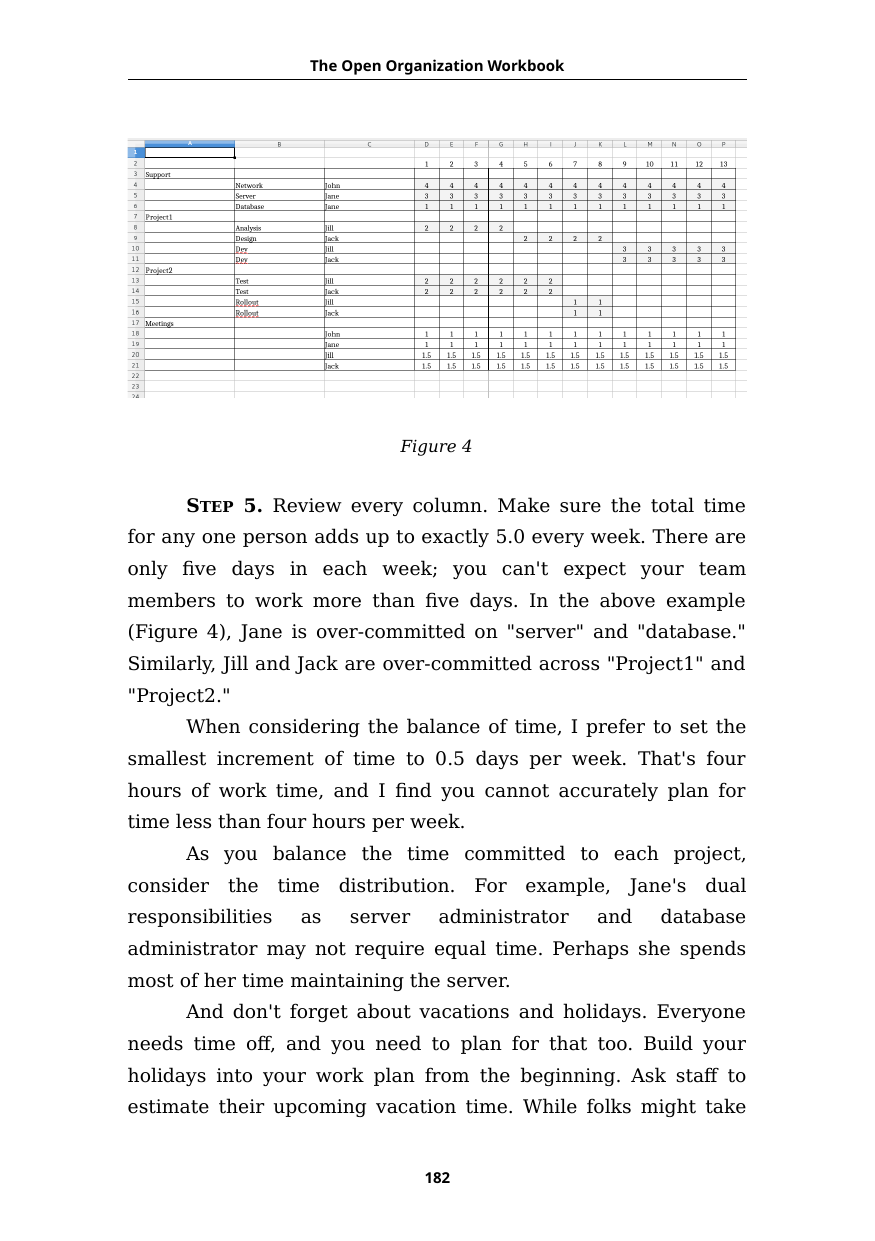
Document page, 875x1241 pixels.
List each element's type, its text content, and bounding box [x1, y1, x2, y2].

text [127, 109, 747, 138]
text Figure 4 [127, 398, 747, 456]
text Step 5. Review every column. Make sure the total time for any one person adds up to exactly 5.0 every week. There are only five days in each week; you can't expect your team members to work more than five days. In the above example (Figure 4), Jane is over-committed on "server" and "database." Similarly, Jill and Jack are over-committed across "Project1" and "Project2." [127, 495, 747, 707]
text When considering the balance of time, I prefer to set the smallest increment of time to 0.5 days per week. That's four hours of work time, and I find you cannot accurately plan for time less than four hours per week. [127, 717, 747, 833]
text And don't forget about vacations and holidays. Everyone needs time off, and you need to plan for that too. Build your holidays into your work plan from the beginning. Ask staff to estimate their upcoming vacation time. While folks might take [127, 1002, 747, 1118]
text As you balance the time committed to each project, consider the time distribution. For example, Jane's dual responsibilities as server administrator and database administrator may not require equal time. Perhaps she spends most of her time maintaining the server. [127, 843, 747, 992]
picture [127, 138, 747, 398]
